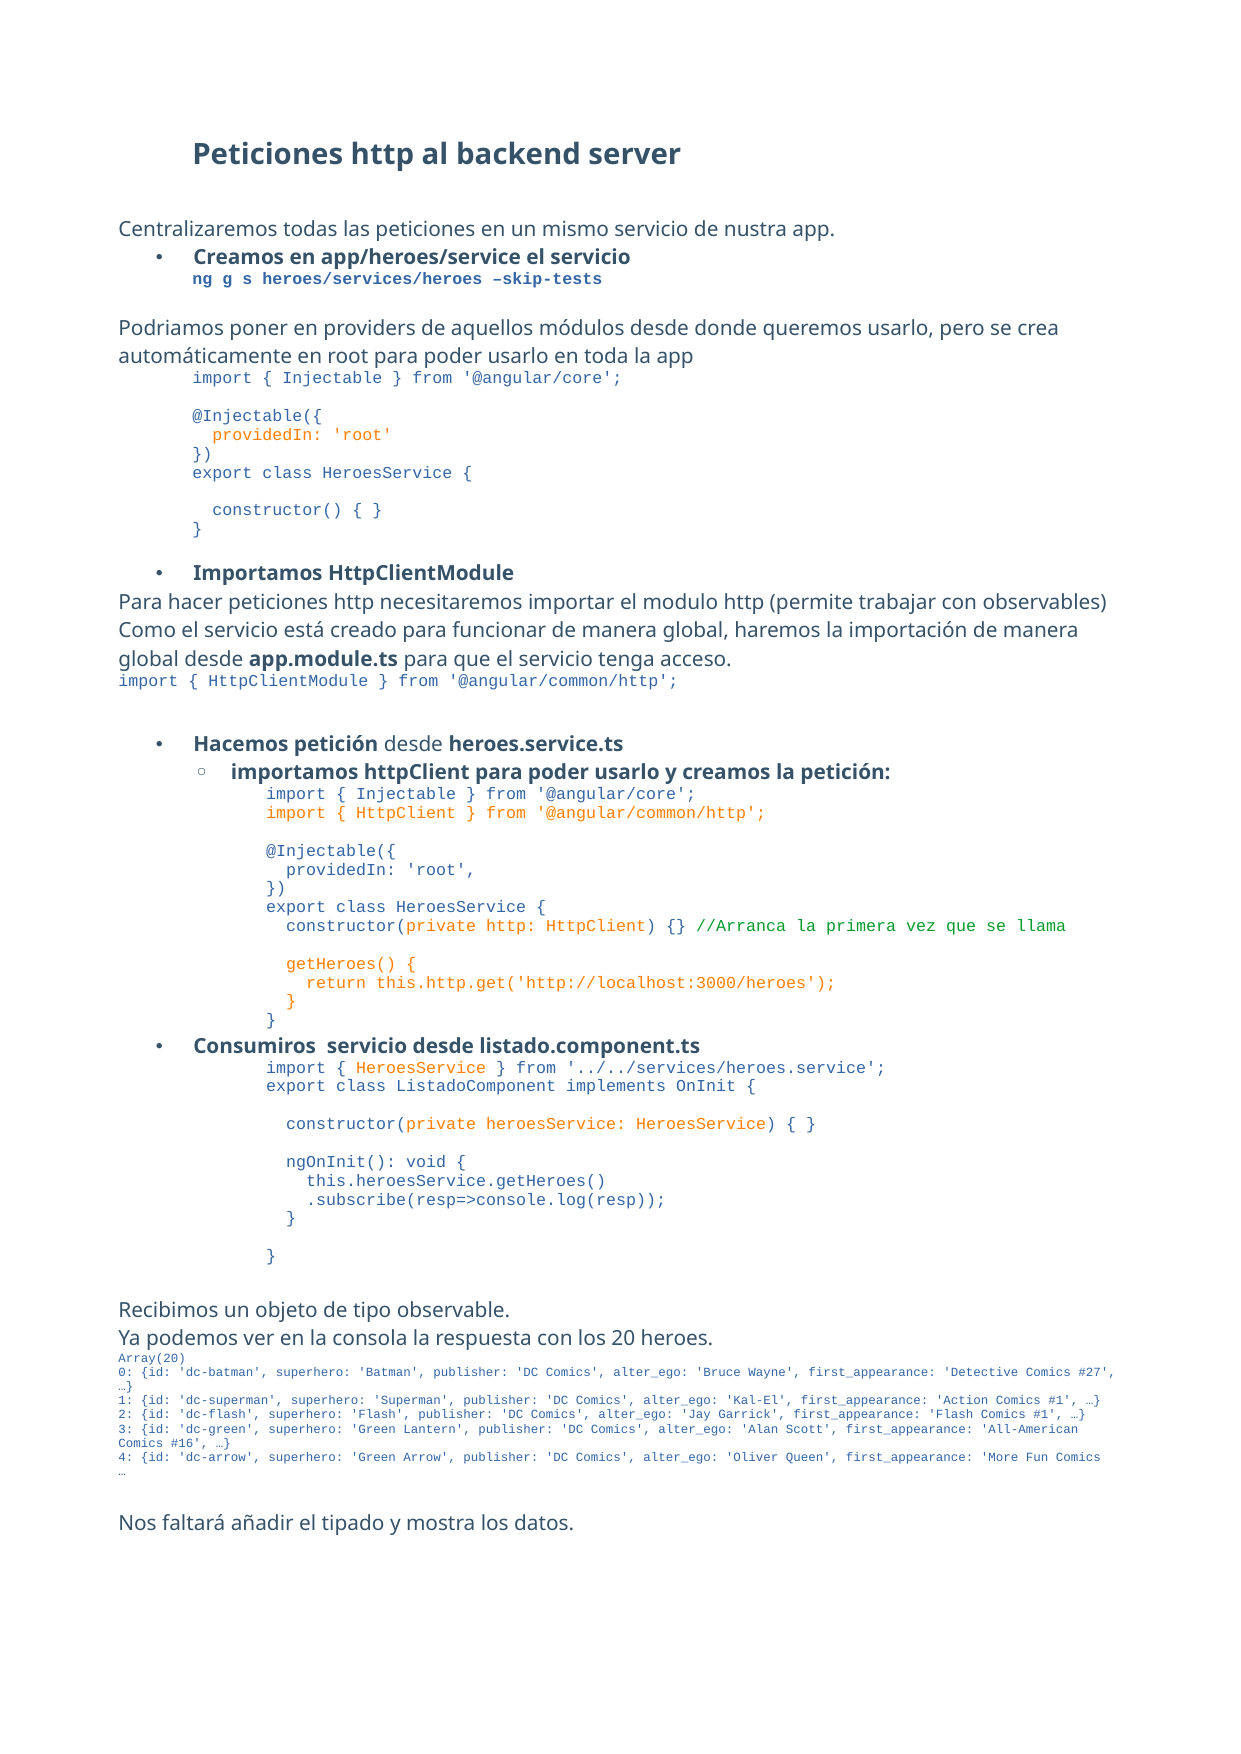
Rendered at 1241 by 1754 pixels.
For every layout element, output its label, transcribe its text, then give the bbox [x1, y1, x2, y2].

text getHeroes() { [266, 955, 1122, 974]
text constructor(private heroesService: HeroesService) { } [266, 1116, 1122, 1134]
text Como el servicio está creado para funcionar de manera global, haremos la importación de manera global desde app.module.ts para que el servicio tenga acceso. [118, 615, 1122, 672]
list Hacemos petición desde heroes.service.ts [156, 729, 1122, 757]
list Consumiros servicio desde listado.component.ts [156, 1031, 1122, 1059]
subtitle Peticiones http al backend server [118, 133, 1122, 173]
list Importamos HttpClientModule [156, 558, 1122, 587]
text Ya podemos ver en la consola la respuesta con los 20 heroes. [118, 1323, 1122, 1352]
text }) [266, 880, 1122, 899]
text constructor(private http: HttpClient) {} //Arranca la primera vez que se llama [266, 918, 1122, 936]
text Podriamos poner en providers de aquellos módulos desde donde queremos usarlo, pero se crea automáticamente en root para poder usarlo en toda la app [118, 313, 1122, 370]
text } [266, 1012, 1122, 1031]
text } [266, 993, 1122, 1012]
text } [192, 521, 1122, 539]
text export class ListadoComponent implements OnInit { [266, 1078, 1122, 1097]
subtitle [546, 806, 554, 820]
text 4: {id: 'dc-arrow', superhero: 'Green Arrow', publisher: 'DC Comics', alter_ego: 'Oliver Queen', first_appearance: 'More Fun Comics [118, 1451, 1122, 1465]
text 0: {id: 'dc-batman', superhero: 'Batman', publisher: 'DC Comics', alter_ego: 'Bruce Wayne', first_appearance: 'Detective Comics #27', …} [118, 1366, 1122, 1394]
text import { HeroesService } from '../../services/heroes.service'; [266, 1059, 1122, 1078]
text return this.http.get('http://localhost:3000/heroes'); [266, 974, 1122, 993]
text @Injectable({ [266, 842, 1122, 861]
text Recibimos un objeto de tipo observable. [118, 1295, 1122, 1323]
text … [118, 1465, 1122, 1479]
list Creamos en app/heroes/service el servicio [156, 242, 1122, 271]
text } [266, 1248, 1122, 1267]
text }) [192, 445, 1122, 464]
text import { HttpClientModule } from '@angular/common/http'; [118, 672, 1122, 691]
text Nos faltará añadir el tipado y mostra los datos. [118, 1508, 1122, 1536]
list importamos httpClient para poder usarlo y creamos la petición: [193, 757, 1122, 786]
text ng g s heroes/services/heroes –skip-tests [192, 271, 1122, 289]
text Array(20) [118, 1352, 1122, 1366]
text Centralizaremos todas las peticiones en un mismo servicio de nustra app. [118, 214, 1122, 242]
text import { Injectable } from '@angular/core'; [266, 786, 1122, 804]
text @Injectable({ [192, 408, 1122, 426]
text .subscribe(resp=>console.log(resp)); [266, 1191, 1122, 1210]
text providedIn: 'root' [192, 426, 1122, 445]
text 1: {id: 'dc-superman', superhero: 'Superman', publisher: 'DC Comics', alter_ego: 'Kal-El', first_appearance: 'Action Comics #1', …} [118, 1394, 1122, 1408]
text 2: {id: 'dc-flash', superhero: 'Flash', publisher: 'DC Comics', alter_ego: 'Jay Garrick', first_appearance: 'Flash Comics #1', …} [118, 1408, 1122, 1423]
text import { HttpClient } from '@angular/common/http'; [266, 804, 1122, 823]
text export class HeroesService { [192, 464, 1122, 483]
text this.heroesService.getHeroes() [266, 1172, 1122, 1191]
text Para hacer peticiones http necesitaremos importar el modulo http (permite trabajar con observables) [118, 587, 1122, 615]
text providedIn: 'root', [266, 861, 1122, 880]
text export class HeroesService { [266, 899, 1122, 918]
text } [266, 1210, 1122, 1229]
text import { Injectable } from '@angular/core'; [192, 370, 1122, 389]
text 3: {id: 'dc-green', superhero: 'Green Lantern', publisher: 'DC Comics', alter_ego: 'Alan Scott', first_appearance: 'All-American Comics #16', …} [118, 1423, 1122, 1451]
text constructor() { } [192, 502, 1122, 521]
text ngOnInit(): void { [266, 1153, 1122, 1172]
